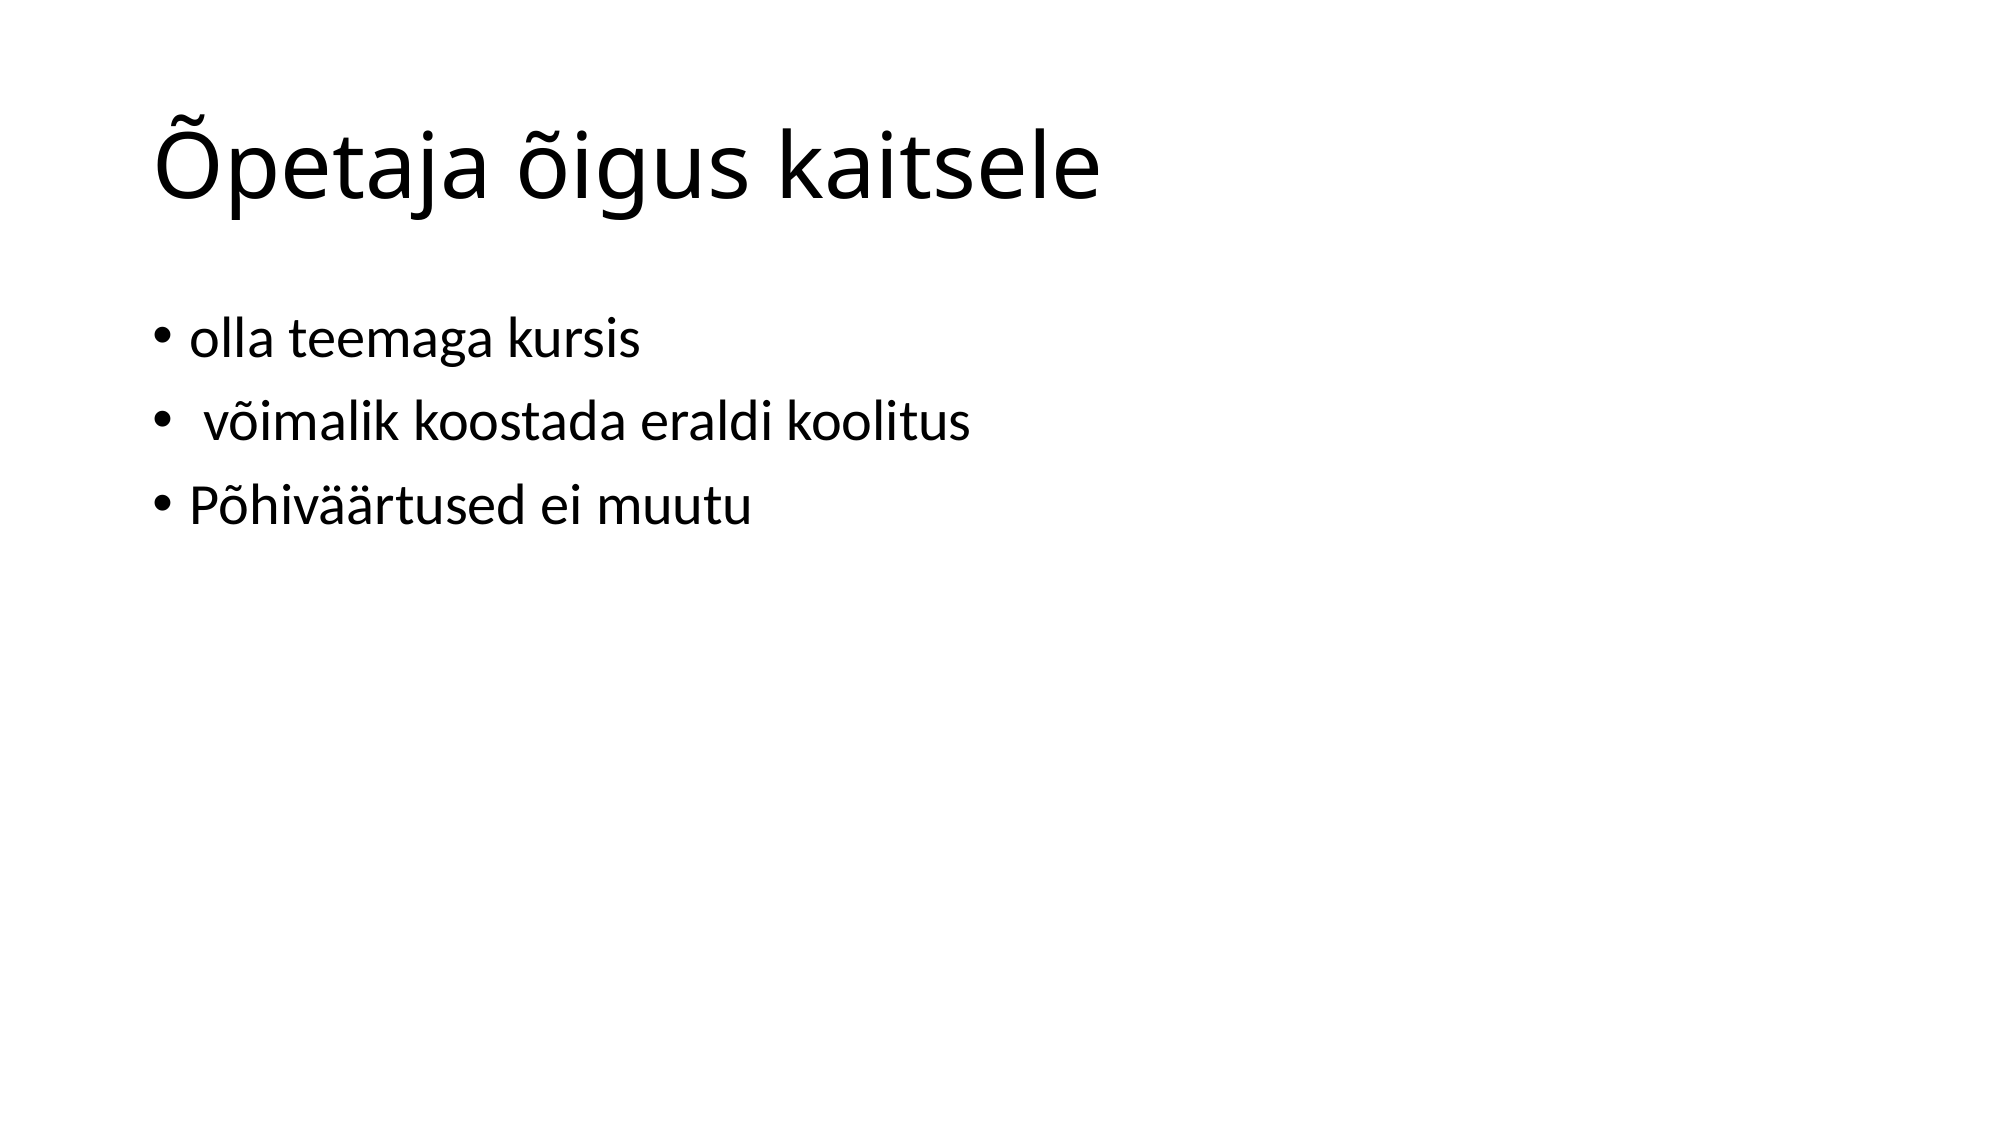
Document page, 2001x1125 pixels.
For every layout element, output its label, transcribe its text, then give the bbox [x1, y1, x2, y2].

list olla teemaga kursis võimalik koostada eraldi koolitus Põhiväärtused ei muutu [137, 299, 1863, 1014]
title Õpetaja õigus kaitsele [137, 59, 1863, 278]
